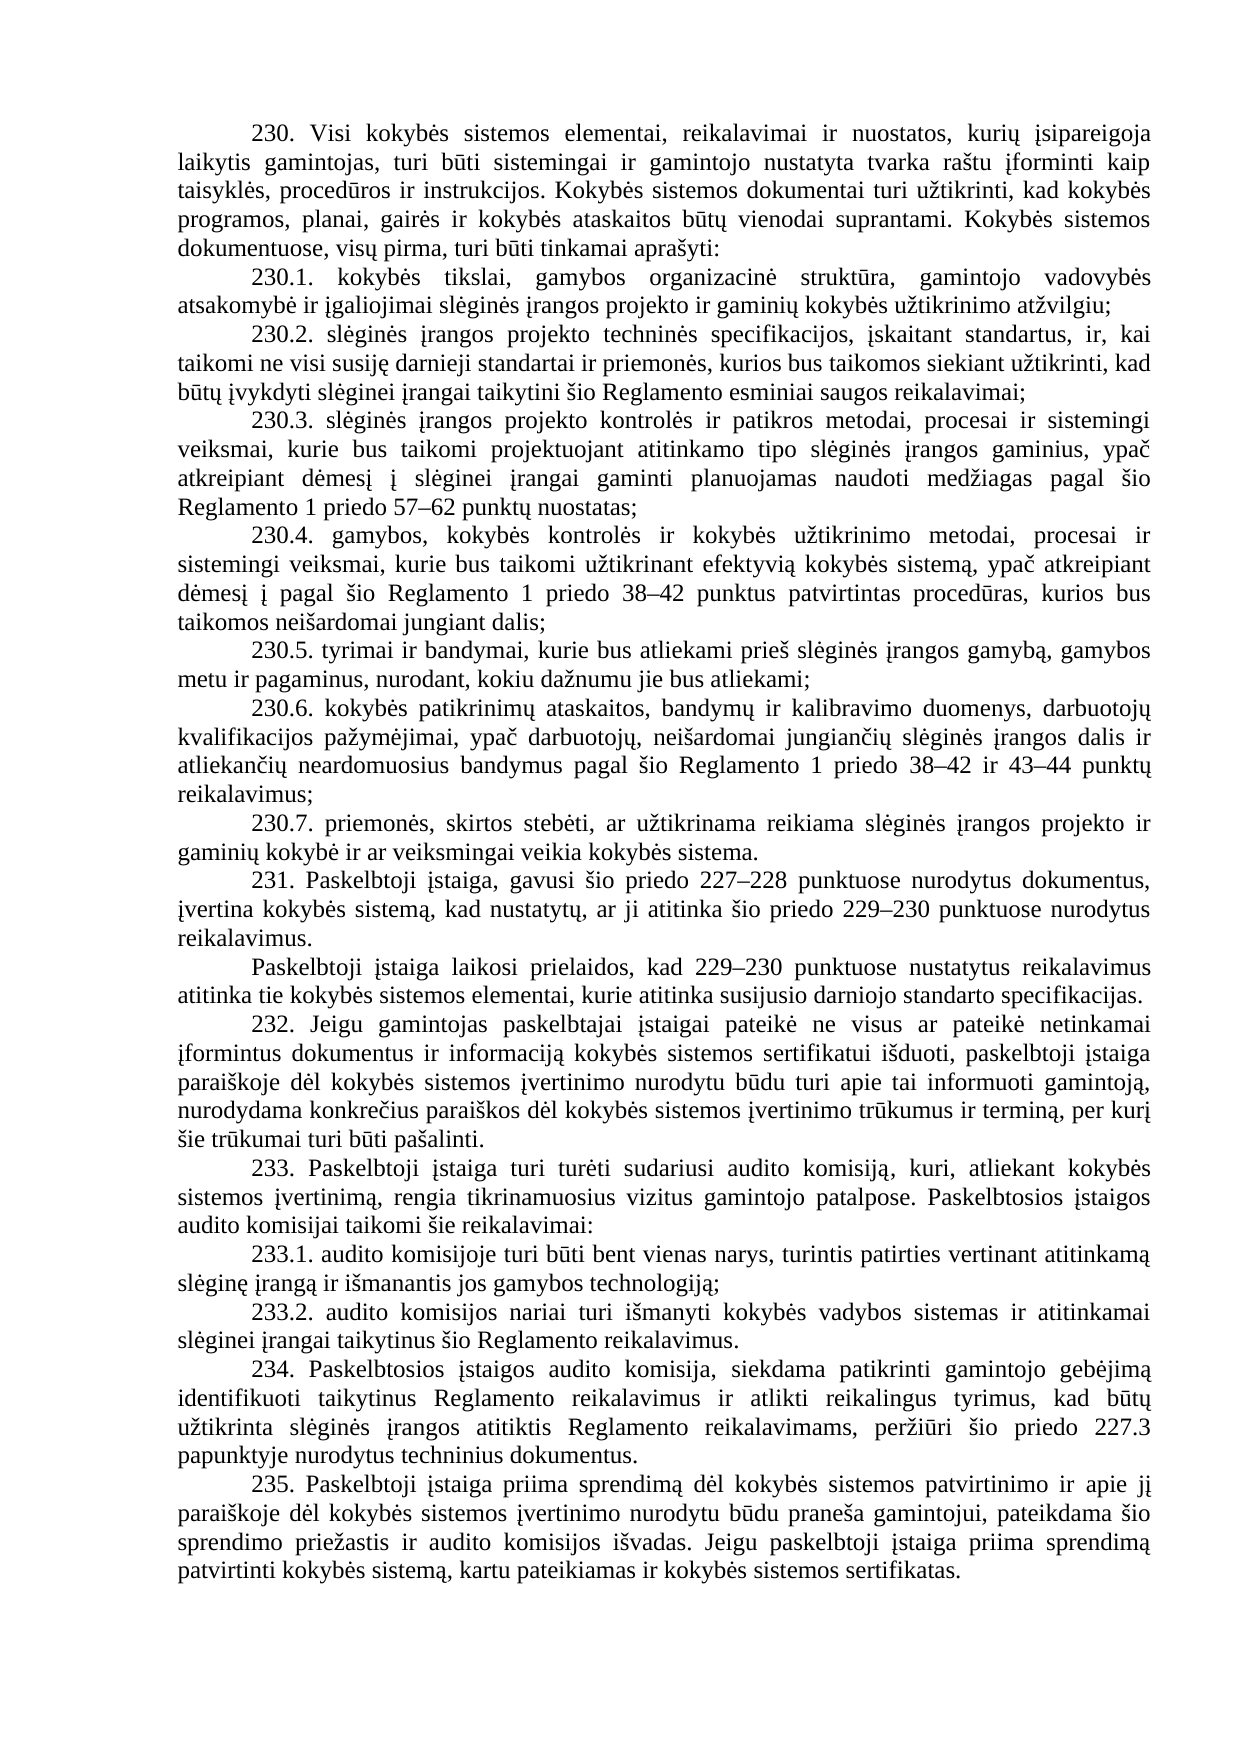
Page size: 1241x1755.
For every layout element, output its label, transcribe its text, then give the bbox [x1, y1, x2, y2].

text 230.7. priemonės, skirtos stebėti, ar užtikrinama reikiama slėginės įrangos projekto ir gaminių kokybė ir ar veiksmingai veikia kokybės sistema. [177, 808, 1152, 866]
text 232. Jeigu gamintojas paskelbtajai įstaigai pateikė ne visus ar pateikė netinkamai įformintus dokumentus ir informaciją kokybės sistemos sertifikatui išduoti, paskelbtoji įstaiga paraiškoje dėl kokybės sistemos įvertinimo nurodytu būdu turi apie tai informuoti gamintoją, nurodydama konkrečius paraiškos dėl kokybės sistemos įvertinimo trūkumus ir terminą, per kurį šie trūkumai turi būti pašalinti. [177, 1009, 1152, 1153]
text 230.6. kokybės patikrinimų ataskaitos, bandymų ir kalibravimo duomenys, darbuotojų kvalifikacijos pažymėjimai, ypač darbuotojų, neišardomai jungiančių slėginės įrangos dalis ir atliekančių neardomuosius bandymus pagal šio Reglamento 1 priedo 38–42 ir 43–44 punktų reikalavimus; [177, 693, 1152, 808]
text Paskelbtoji įstaiga laikosi prielaidos, kad 229–230 punktuose nustatytus reikalavimus atitinka tie kokybės sistemos elementai, kurie atitinka susijusio darniojo standarto specifikacijas. [177, 952, 1152, 1009]
text 230.4. gamybos, kokybės kontrolės ir kokybės užtikrinimo metodai, procesai ir sistemingi veiksmai, kurie bus taikomi užtikrinant efektyvią kokybės sistemą, ypač atkreipiant dėmesį į pagal šio Reglamento 1 priedo 38–42 punktus patvirtintas procedūras, kurios bus taikomos neišardomai jungiant dalis; [177, 521, 1152, 636]
text 231. Paskelbtoji įstaiga, gavusi šio priedo 227–228 punktuose nurodytus dokumentus, įvertina kokybės sistemą, kad nustatytų, ar ji atitinka šio priedo 229–230 punktuose nurodytus reikalavimus. [177, 866, 1152, 952]
text 230. Visi kokybės sistemos elementai, reikalavimai ir nuostatos, kurių įsipareigoja laikytis gamintojas, turi būti sistemingai ir gamintojo nustatyta tvarka raštu įforminti kaip taisyklės, procedūros ir instrukcijos. Kokybės sistemos dokumentai turi užtikrinti, kad kokybės programos, planai, gairės ir kokybės ataskaitos būtų vienodai suprantami. Kokybės sistemos dokumentuose, visų pirma, turi būti tinkamai aprašyti: [177, 118, 1152, 262]
text 230.1. kokybės tikslai, gamybos organizacinė struktūra, gamintojo vadovybės atsakomybė ir įgaliojimai slėginės įrangos projekto ir gaminių kokybės užtikrinimo atžvilgiu; [177, 262, 1152, 319]
text 230.3. slėginės įrangos projekto kontrolės ir patikros metodai, procesai ir sistemingi veiksmai, kurie bus taikomi projektuojant atitinkamo tipo slėginės įrangos gaminius, ypač atkreipiant dėmesį į slėginei įrangai gaminti planuojamas naudoti medžiagas pagal šio Reglamento 1 priedo 57–62 punktų nuostatas; [177, 406, 1152, 521]
text 230.5. tyrimai ir bandymai, kurie bus atliekami prieš slėginės įrangos gamybą, gamybos metu ir pagaminus, nurodant, kokiu dažnumu jie bus atliekami; [177, 636, 1152, 693]
text 235. Paskelbtoji įstaiga priima sprendimą dėl kokybės sistemos patvirtinimo ir apie jį paraiškoje dėl kokybės sistemos įvertinimo nurodytu būdu praneša gamintojui, pateikdama šio sprendimo priežastis ir audito komisijos išvadas. Jeigu paskelbtoji įstaiga priima sprendimą patvirtinti kokybės sistemą, kartu pateikiamas ir kokybės sistemos sertifikatas. [177, 1469, 1152, 1584]
text 233.2. audito komisijos nariai turi išmanyti kokybės vadybos sistemas ir atitinkamai slėginei įrangai taikytinus šio Reglamento reikalavimus. [177, 1297, 1152, 1354]
text 234. Paskelbtosios įstaigos audito komisija, siekdama patikrinti gamintojo gebėjimą identifikuoti taikytinus Reglamento reikalavimus ir atlikti reikalingus tyrimus, kad būtų užtikrinta slėginės įrangos atitiktis Reglamento reikalavimams, peržiūri šio priedo 227.3 papunktyje nurodytus techninius dokumentus. [177, 1354, 1152, 1469]
text 233.1. audito komisijoje turi būti bent vienas narys, turintis patirties vertinant atitinkamą slėginę įrangą ir išmanantis jos gamybos technologiją; [177, 1239, 1152, 1297]
text 233. Paskelbtoji įstaiga turi turėti sudariusi audito komisiją, kuri, atliekant kokybės sistemos įvertinimą, rengia tikrinamuosius vizitus gamintojo patalpose. Paskelbtosios įstaigos audito komisijai taikomi šie reikalavimai: [177, 1153, 1152, 1239]
text 230.2. slėginės įrangos projekto techninės specifikacijos, įskaitant standartus, ir, kai taikomi ne visi susiję darnieji standartai ir priemonės, kurios bus taikomos siekiant užtikrinti, kad būtų įvykdyti slėginei įrangai taikytini šio Reglamento esminiai saugos reikalavimai; [177, 319, 1152, 406]
